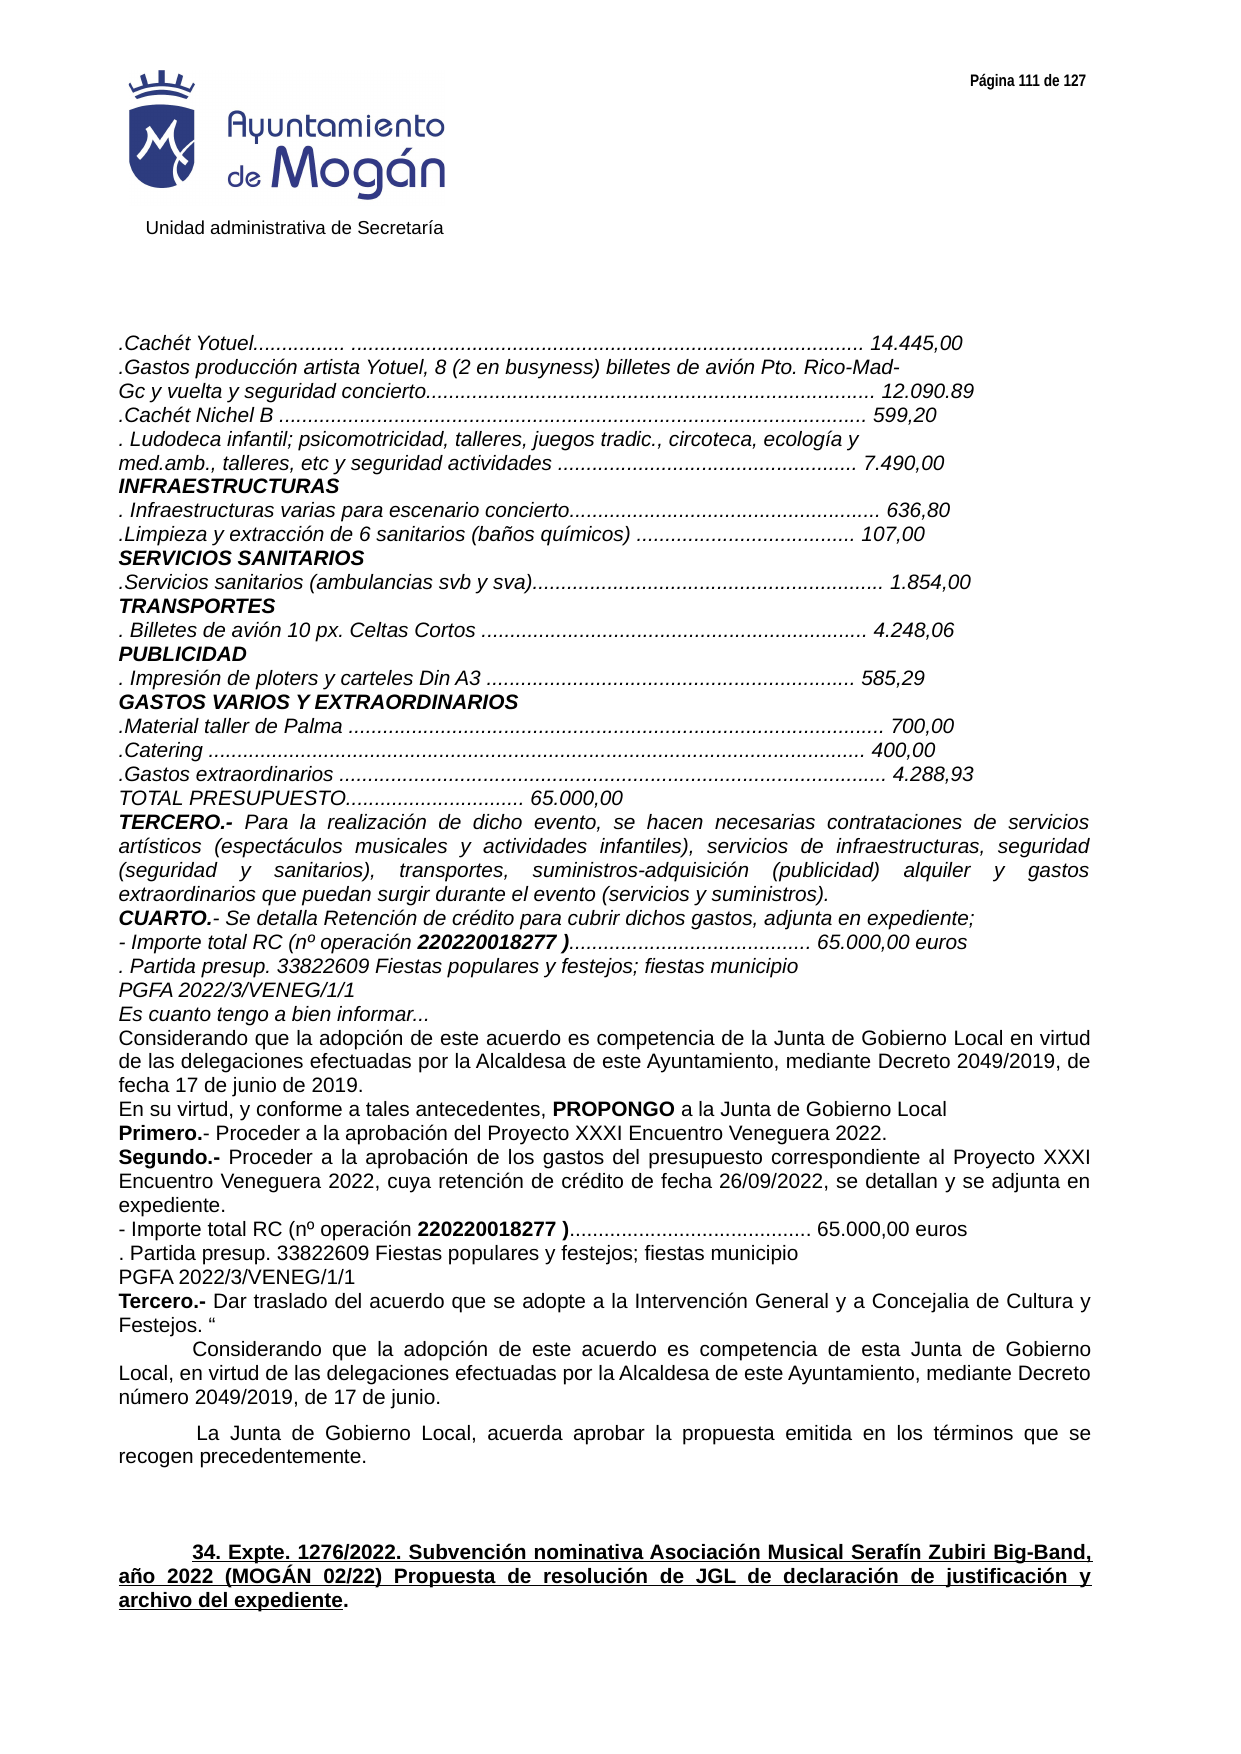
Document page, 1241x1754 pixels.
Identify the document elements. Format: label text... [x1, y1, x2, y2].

text TERCERO.- Para la realización de dicho evento, se hacen necesarias contrataciones de servicios artísticos (espectáculos musicales y actividades infantiles), servicios de infraestructuras, seguridad (seguridad y sanitarios), transportes, suministros-adquisición (publicidad) alquiler y gastos extraordinarios que puedan surgir durante el evento (servicios y suministros). [118, 810, 1092, 906]
text PGFA 2022/3/VENEG/1/1 [118, 1265, 1092, 1289]
text 34. Expte. 1276/2022. Subvención nominativa Asociación Musical Serafín Zubiri Big-Band, año 2022 (MOGÁN 02/22) Propuesta de resolución de JGL de declaración de justificación y [118, 1540, 1092, 1585]
text Considerando que la adopción de este acuerdo es competencia de esta Junta de Gobierno Local, en virtud de las delegaciones efectuadas por la Alcaldesa de este Ayuntamiento, mediante Decreto número 2049/2019, de 17 de junio. [118, 1337, 1092, 1409]
text . Billetes de avión 10 px. Celtas Cortos ................................................................... 4.248,06 [118, 618, 1092, 642]
text .Material taller de Palma ............................................................................................. 700,00 [118, 714, 1092, 738]
text med.amb., talleres, etc y seguridad actividades .................................................... 7.490,00 [118, 450, 1092, 474]
text PUBLICIDAD [118, 642, 1092, 666]
text TOTAL PRESUPUESTO............................... 65.000,00 [118, 786, 1092, 810]
text .Servicios sanitarios (ambulancias svb y sva)............................................................. 1.854,00 [118, 570, 1092, 594]
text La Junta de Gobierno Local, acuerda aprobar la propuesta emitida en los términos que se recogen precedentemente. [118, 1420, 1092, 1468]
text En su virtud, y conforme a tales antecedentes, PROPONGO a la Junta de Gobierno Local [118, 1097, 1092, 1121]
text .Gastos extraordinarios ............................................................................................... 4.288,93 [118, 762, 1092, 786]
text .Cachét Nichel B ...................................................................................................... 599,20 [118, 402, 1092, 426]
picture [128, 70, 445, 206]
text CUARTO.- Se detalla Retención de crédito para cubrir dichos gastos, adjunta en expediente; [118, 906, 1092, 929]
text .Catering .................................................................................................................. 400,00 [118, 738, 1092, 762]
text PGFA 2022/3/VENEG/1/1 [118, 977, 1092, 1001]
text Gc y vuelta y seguridad concierto.............................................................................. 12.090.89 [118, 378, 1092, 402]
text archivo del expediente. [118, 1586, 1092, 1612]
text . Partida presup. 33822609 Fiestas populares y festejos; fiestas municipio [118, 953, 1092, 977]
text . Impresión de ploters y carteles Din A3 ................................................................ 585,29 [118, 666, 1092, 690]
text .Cachét Yotuel................ ......................................................................................... 14.445,00 [118, 331, 1092, 354]
text INFRAESTRUCTURAS [118, 474, 1092, 498]
text - Importe total RC (nº operación 220220018277 ).......................................... 65.000,00 euros [118, 929, 1092, 953]
text - Importe total RC (nº operación 220220018277 ).......................................... 65.000,00 euros [118, 1217, 1092, 1241]
text SERVICIOS SANITARIOS [118, 546, 1092, 570]
text . Infraestructuras varias para escenario concierto...................................................... 636,80 [118, 498, 1092, 522]
text . Ludodeca infantil; psicomotricidad, talleres, juegos tradic., circoteca, ecología y [118, 426, 1092, 450]
text . Partida presup. 33822609 Fiestas populares y festejos; fiestas municipio [118, 1241, 1092, 1265]
text GASTOS VARIOS Y EXTRAORDINARIOS [118, 690, 1092, 714]
text .Limpieza y extracción de 6 sanitarios (baños químicos) ...................................... 107,00 [118, 522, 1092, 546]
text Tercero.- Dar traslado del acuerdo que se adopte a la Intervención General y a Concejalia de Cultura y Festejos. “ [118, 1289, 1092, 1337]
text Considerando que la adopción de este acuerdo es competencia de la Junta de Gobierno Local en virtud de las delegaciones efectuadas por la Alcaldesa de este Ayuntamiento, mediante Decreto 2049/2019, de fecha 17 de junio de 2019. [118, 1025, 1092, 1097]
text TRANSPORTES [118, 594, 1092, 618]
text Segundo.- Proceder a la aprobación de los gastos del presupuesto correspondiente al Proyecto XXXI Encuentro Veneguera 2022, cuya retención de crédito de fecha 26/09/2022, se detallan y se adjunta en expediente. [118, 1145, 1092, 1217]
text Es cuanto tengo a bien informar... [118, 1001, 1092, 1025]
text .Gastos producción artista Yotuel, 8 (2 en busyness) billetes de avión Pto. Rico-Mad- [118, 354, 1092, 378]
text Primero.- Proceder a la aprobación del Proyecto XXXI Encuentro Veneguera 2022. [118, 1121, 1092, 1145]
